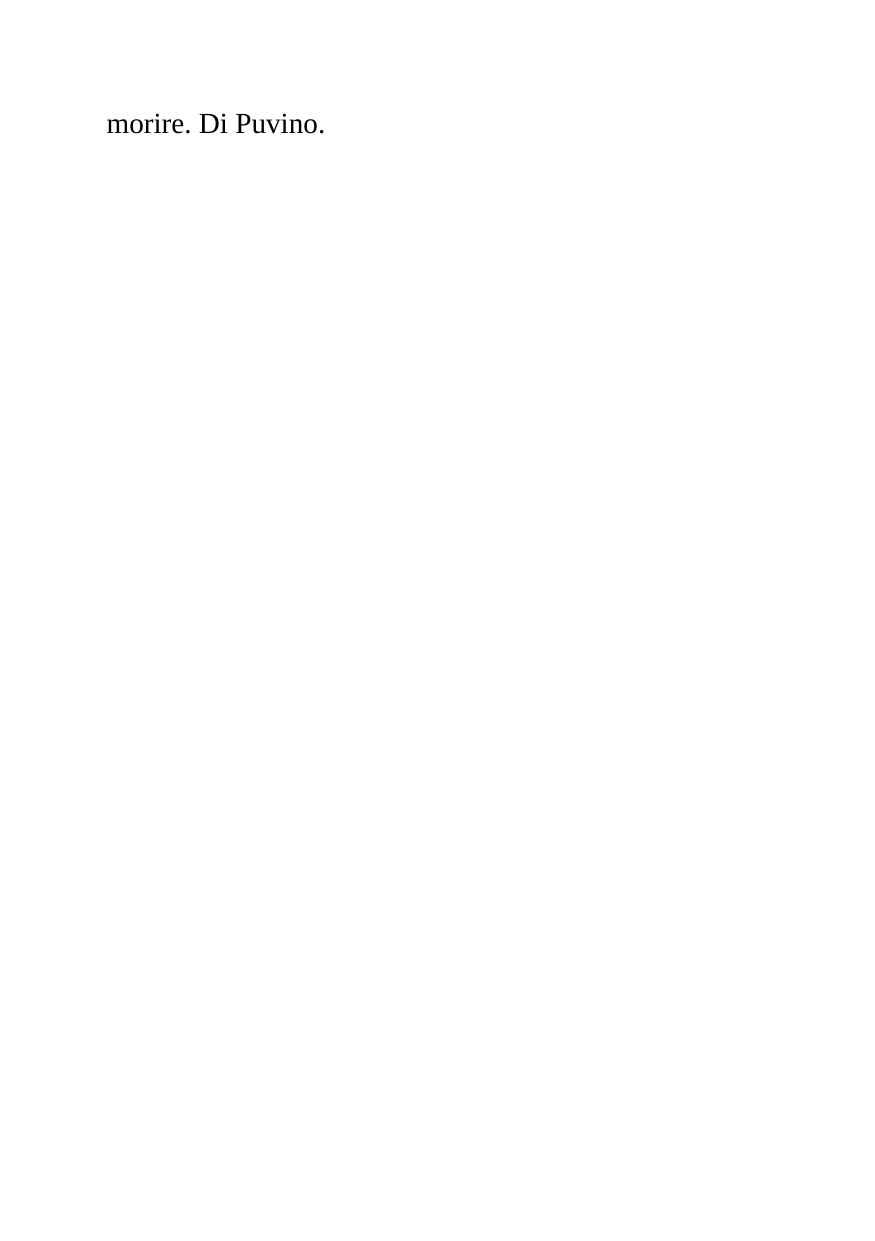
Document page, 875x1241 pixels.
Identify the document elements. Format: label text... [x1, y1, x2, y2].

text morire. Di Puvino. [106, 106, 768, 140]
